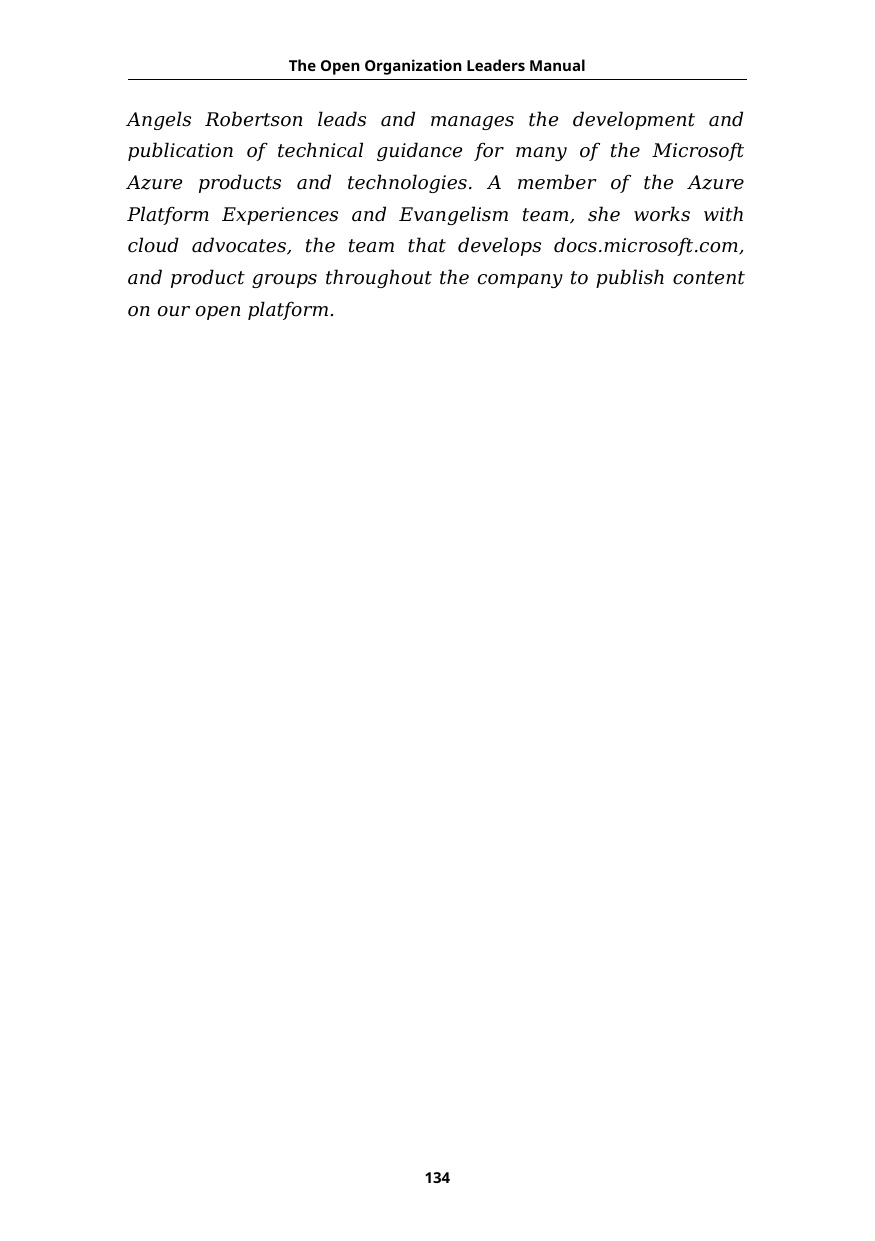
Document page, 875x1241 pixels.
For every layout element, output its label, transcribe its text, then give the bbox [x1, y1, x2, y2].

text Angels Robertson leads and manages the development and publication of technical guidance for many of the Microsoft Azure products and technologies. A member of the Azure Platform Experiences and Evangelism team, she works with cloud advocates, the team that develops docs.microsoft.com, and product groups throughout the company to publish content on our open platform. [127, 109, 747, 321]
